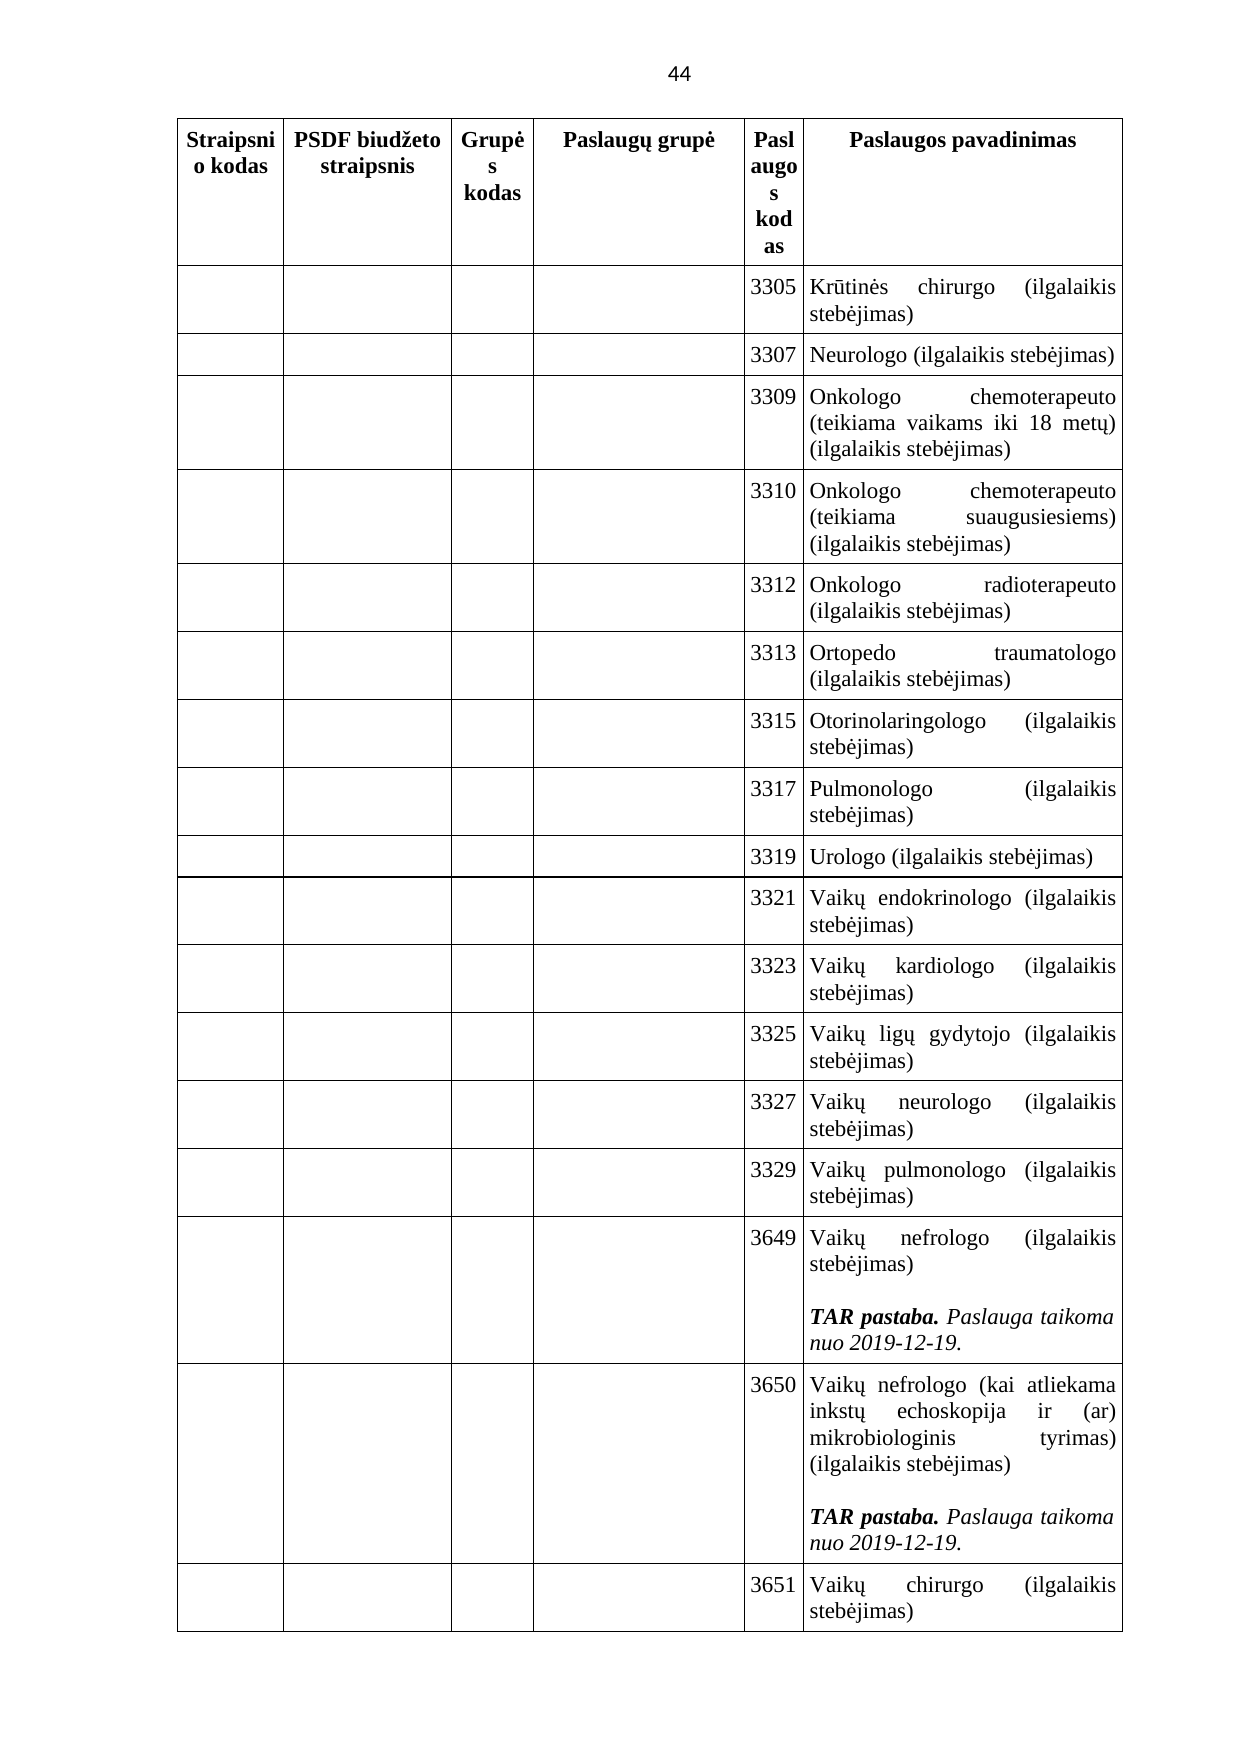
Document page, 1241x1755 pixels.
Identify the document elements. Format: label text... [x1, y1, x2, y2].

table_cell [178, 1149, 283, 1216]
table_header Paslaugų grupė [534, 119, 744, 265]
table_cell [452, 945, 533, 1012]
table_cell [534, 470, 744, 563]
table_cell [534, 945, 744, 1012]
table_cell [178, 1564, 283, 1631]
table_cell [534, 878, 744, 944]
table_cell [452, 470, 533, 563]
table_cell [284, 376, 451, 469]
table_cell [178, 632, 283, 699]
table_cell [534, 334, 744, 374]
table_cell [284, 1081, 451, 1148]
table_cell [178, 564, 283, 631]
table_cell [284, 836, 451, 876]
table_cell [284, 768, 451, 835]
table_cell [452, 334, 533, 374]
table_header Straipsnio kodas [178, 119, 283, 265]
table_cell 3310 [745, 470, 803, 563]
table_cell [178, 1217, 283, 1363]
table_cell [452, 700, 533, 767]
table_cell 3323 [745, 945, 803, 1012]
table_cell [284, 1564, 451, 1631]
table_cell 3649 [745, 1217, 803, 1363]
table_cell Vaikų kardiologo (ilgalaikis stebėjimas) [804, 945, 1122, 1012]
table_cell [284, 334, 451, 374]
table_cell Vaikų ligų gydytojo (ilgalaikis stebėjimas) [804, 1013, 1122, 1080]
table_cell [178, 376, 283, 469]
table_cell [178, 1364, 283, 1563]
table_cell [452, 1217, 533, 1363]
table_cell [452, 564, 533, 631]
table_cell [534, 564, 744, 631]
table_cell [534, 376, 744, 469]
table_cell [534, 1081, 744, 1148]
table_cell [452, 1564, 533, 1631]
table_cell [534, 836, 744, 876]
table_cell [534, 1564, 744, 1631]
table_cell Urologo (ilgalaikis stebėjimas) [804, 836, 1122, 876]
table_cell Vaikų nefrologo (kai atliekama inkstų echoskopija ir (ar) mikrobiologinis tyrimas) (ilgalaikis stebėjimas) TAR pastaba. Paslauga taikoma nuo 2019-12-19. [804, 1364, 1122, 1563]
table_cell Neurologo (ilgalaikis stebėjimas) [804, 334, 1122, 374]
table_cell 3305 [745, 266, 803, 333]
table_cell [284, 564, 451, 631]
table_cell [178, 1081, 283, 1148]
table_cell 3313 [745, 632, 803, 699]
table_cell [178, 836, 283, 876]
table_cell [452, 266, 533, 333]
table_cell [178, 334, 283, 374]
table_cell [534, 1013, 744, 1080]
table_cell [452, 878, 533, 944]
table_header Paslaugos kodas [745, 119, 803, 265]
table_cell [178, 945, 283, 1012]
table_cell [452, 1081, 533, 1148]
table_cell Onkologo chemoterapeuto (teikiama vaikams iki 18 metų) (ilgalaikis stebėjimas) [804, 376, 1122, 469]
table_cell [284, 1217, 451, 1363]
table_cell 3307 [745, 334, 803, 374]
table_cell Otorinolaringologo (ilgalaikis stebėjimas) [804, 700, 1122, 767]
table_cell [452, 1013, 533, 1080]
table_cell 3321 [745, 878, 803, 944]
table_cell [178, 878, 283, 944]
table_cell Krūtinės chirurgo (ilgalaikis stebėjimas) [804, 266, 1122, 333]
table_cell 3329 [745, 1149, 803, 1216]
table_cell 3312 [745, 564, 803, 631]
table_cell [284, 1364, 451, 1563]
table_cell Vaikų chirurgo (ilgalaikis stebėjimas) [804, 1564, 1122, 1631]
table_cell [178, 1013, 283, 1080]
table_cell [534, 1149, 744, 1216]
table_cell 3309 [745, 376, 803, 469]
table_cell [452, 768, 533, 835]
table_cell [452, 1149, 533, 1216]
table_cell [284, 700, 451, 767]
table_cell [178, 768, 283, 835]
table_cell Vaikų nefrologo (ilgalaikis stebėjimas) TAR pastaba. Paslauga taikoma nuo 2019-12-19. [804, 1217, 1122, 1363]
table_cell [452, 376, 533, 469]
table_cell Ortopedo traumatologo (ilgalaikis stebėjimas) [804, 632, 1122, 699]
table_cell Pulmonologo (ilgalaikis stebėjimas) [804, 768, 1122, 835]
table_cell [178, 700, 283, 767]
table_cell [284, 266, 451, 333]
table_cell Vaikų endokrinologo (ilgalaikis stebėjimas) [804, 878, 1122, 944]
table_cell Vaikų pulmonologo (ilgalaikis stebėjimas) [804, 1149, 1122, 1216]
table_cell [284, 632, 451, 699]
table_cell [534, 632, 744, 699]
table_cell [452, 632, 533, 699]
table_cell Vaikų neurologo (ilgalaikis stebėjimas) [804, 1081, 1122, 1148]
table_cell [452, 836, 533, 876]
table_cell [452, 1364, 533, 1563]
table_cell [284, 1013, 451, 1080]
table_cell [284, 945, 451, 1012]
table_cell 3317 [745, 768, 803, 835]
table_cell Onkologo chemoterapeuto (teikiama suaugusiesiems) (ilgalaikis stebėjimas) [804, 470, 1122, 563]
table_cell [534, 266, 744, 333]
table_header PSDF biudžeto straipsnis [284, 119, 451, 265]
table_cell [534, 1364, 744, 1563]
table_cell [284, 878, 451, 944]
table_cell [284, 470, 451, 563]
table_cell 3319 [745, 836, 803, 876]
table_cell [178, 266, 283, 333]
table_cell 3651 [745, 1564, 803, 1631]
table_cell [284, 1149, 451, 1216]
table_cell 3650 [745, 1364, 803, 1563]
table_cell 3325 [745, 1013, 803, 1080]
table_cell 3315 [745, 700, 803, 767]
table_cell 3327 [745, 1081, 803, 1148]
table_cell [178, 470, 283, 563]
table_header Grupės kodas [452, 119, 533, 265]
table_cell Onkologo radioterapeuto (ilgalaikis stebėjimas) [804, 564, 1122, 631]
table_cell [534, 1217, 744, 1363]
table_cell [534, 700, 744, 767]
table_header Paslaugos pavadinimas [804, 119, 1122, 265]
table_cell [534, 768, 744, 835]
